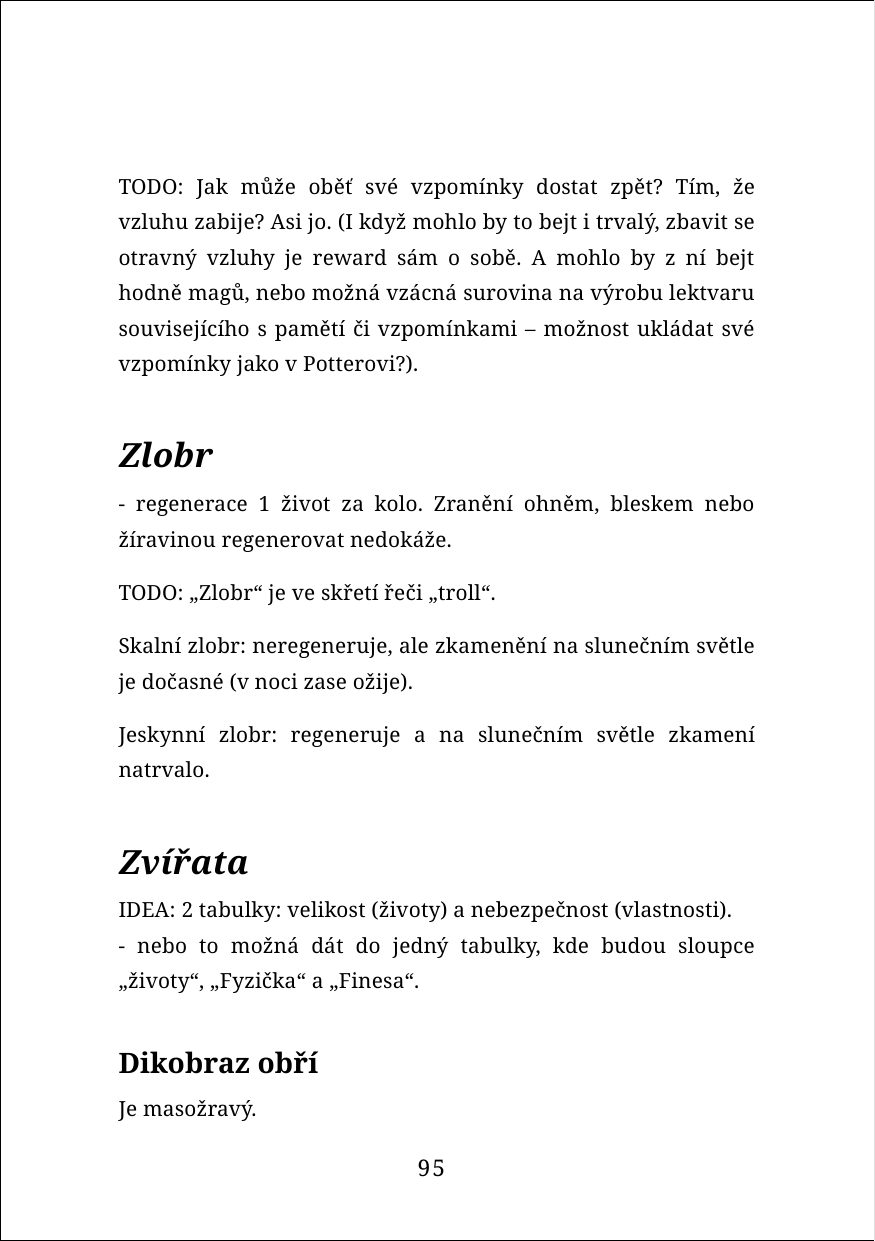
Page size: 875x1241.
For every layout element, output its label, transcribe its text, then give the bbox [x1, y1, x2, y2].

text TODO: „Zlobr“ je ve skřetí řeči „troll“. [118, 578, 756, 607]
text - regenerace 1 život za kolo. Zranění ohněm, bleskem nebo žíravinou regenerovat nedokáže. [118, 489, 756, 553]
text IDEA: 2 tabulky: velikost (životy) a nebezpečnost (vlastnosti). - nebo to možná dát do jedný tabulky, kde budou sloupce „životy“, „Fyzička“ a „Finesa“. [118, 896, 756, 995]
text Jeskynní zlobr: regeneruje a na slunečním světle zkamení natrvalo. [118, 720, 756, 784]
subtitle Zlobr [118, 432, 756, 478]
text Je masožravý. [118, 1094, 756, 1122]
text Skalní zlobr: neregeneruje, ale zkamenění na slunečním světle je dočasné (v noci zase ožije). [118, 631, 756, 695]
subtitle Zvířata [118, 838, 756, 884]
text TODO: Jak může oběť své vzpomínky dostat zpět? Tím, že vzluhu zabije? Asi jo. (I když mohlo by to bejt i trvalý, zbavit se otravný vzluhy je reward sám o sobě. A mohlo by z ní bejt hodně magů, nebo možná vzácná surovina na výrobu lektvaru souvisejícího s pamětí či vzpomínkami – možnost ukládat své vzpomínky jako v Potterovi?). [118, 172, 756, 378]
subtitle Dikobraz obří [118, 1043, 756, 1082]
